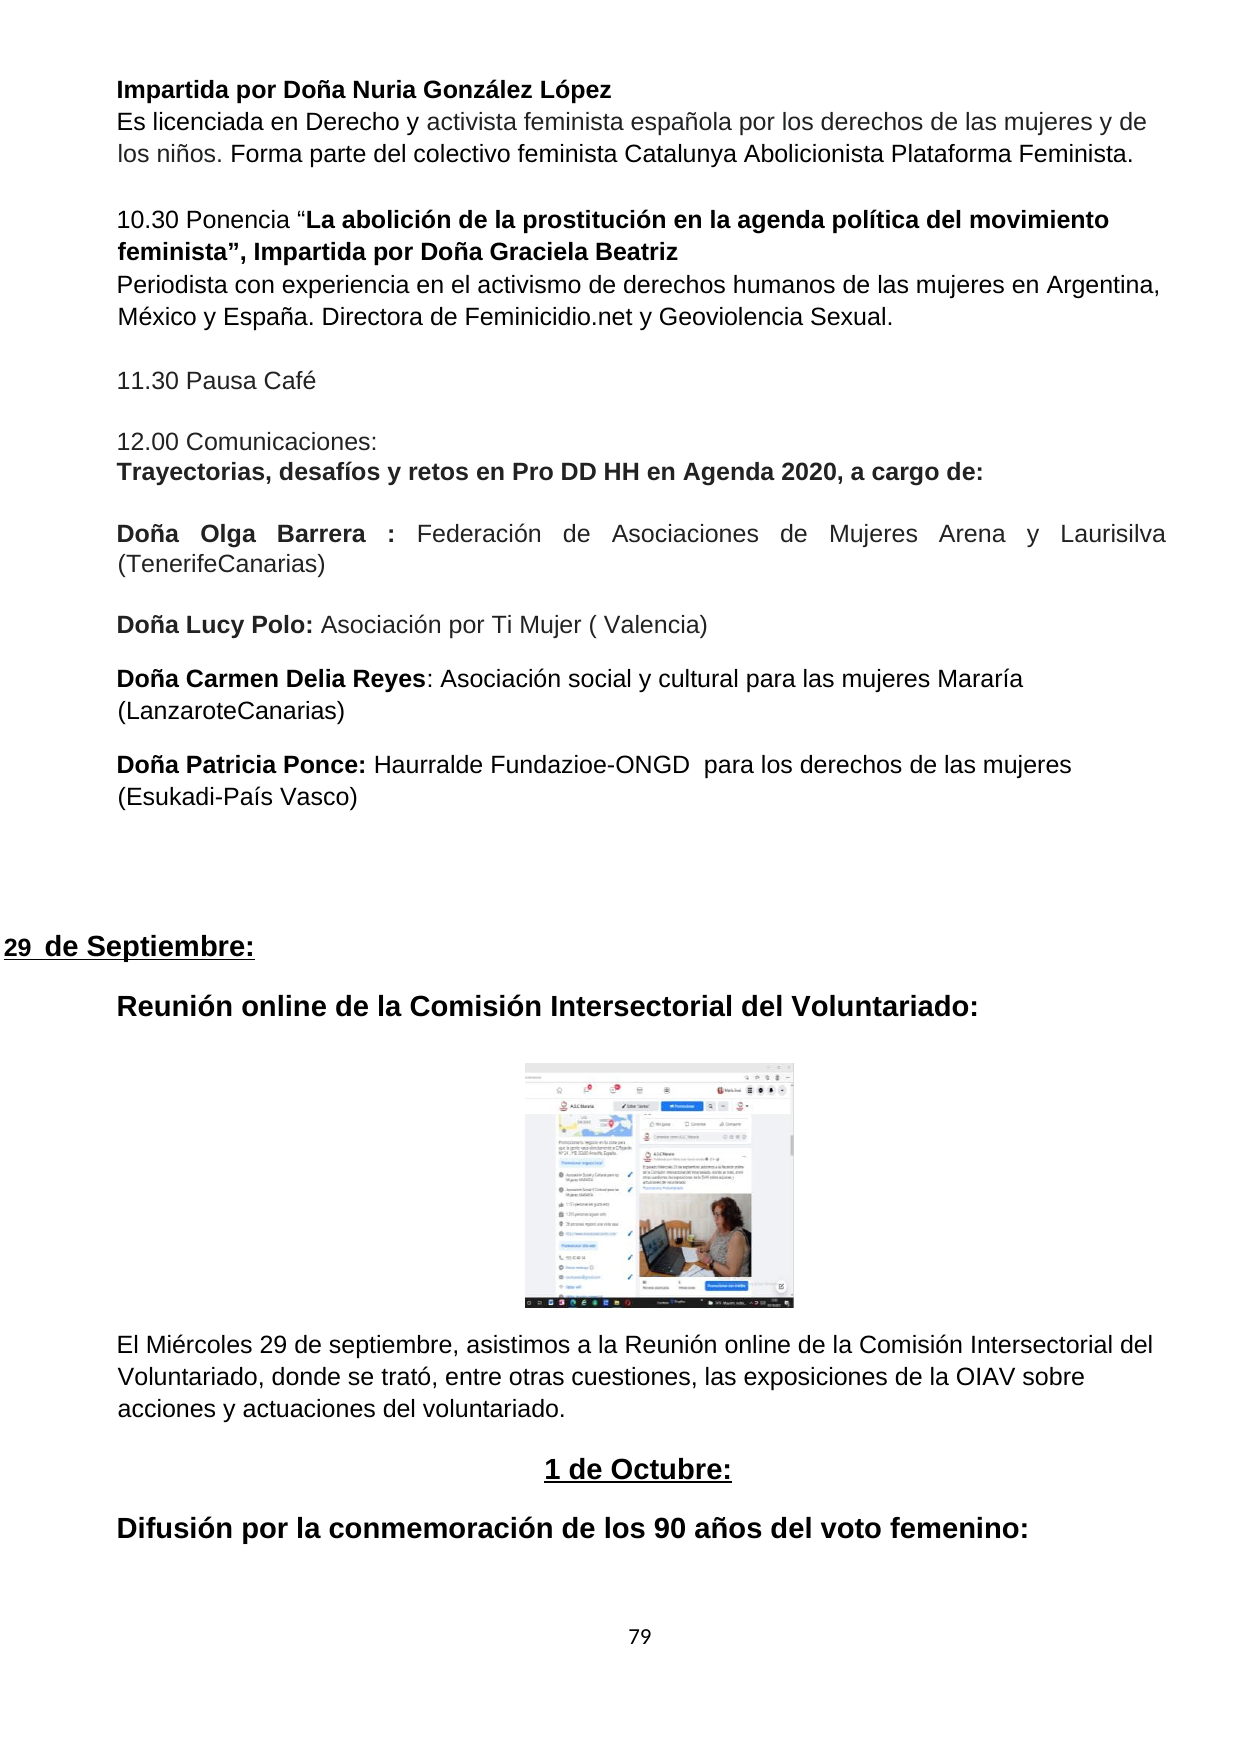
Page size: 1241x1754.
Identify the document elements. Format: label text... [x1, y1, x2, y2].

text Doña Carmen Delia Reyes: Asociación social y cultural para las mujeres Mararía (LanzaroteCanarias) [116, 664, 1166, 725]
text Doña Patricia Ponce: Haurralde Fundazioe-ONGD para los derechos de las mujeres (Esukadi-País Vasco) [116, 750, 1166, 811]
text Difusión por la conmemoración de los 90 años del voto femenino: [116, 1511, 1166, 1544]
text Impartida por Doña Nuria González López [116, 75, 1180, 104]
text 12.00 Comunicaciones: [116, 427, 1167, 456]
text 11.30 Pausa Café [116, 366, 1167, 394]
text 1 de Octubre: [88, 1452, 1196, 1485]
text El Miércoles 29 de septiembre, asistimos a la Reunión online de la Comisión Intersectorial del Voluntariado, donde se trató, entre otras cuestiones, las exposiciones de la OIAV sobre acciones y actuaciones del voluntariado. [116, 1330, 1166, 1423]
text Es licenciada en Derecho y activista feminista española por los derechos de las mujeres y de los niños. Forma parte del colectivo feminista Catalunya Abolicionista Plataforma Feminista. [116, 107, 1166, 168]
text Doña Olga Barrera : Federación de Asociaciones de Mujeres Arena y Laurisilva (TenerifeCanarias) [116, 519, 1167, 577]
text Reunión online de la Comisión Intersectorial del Voluntariado: [116, 988, 1166, 1022]
list de Septiembre: [3, 929, 1196, 963]
text Doña Lucy Polo: Asociación por Ti Mujer ( Valencia) [116, 610, 724, 639]
text Periodista con experiencia en el activismo de derechos humanos de las mujeres en Argentina, México y España. Directora de Feminicidio.net y Geoviolencia Sexual. [116, 270, 1166, 331]
text 10.30 Ponencia “La abolición de la prostitución en la agenda política del movimiento feminista”, Impartida por Doña Graciela Beatriz [116, 205, 1180, 266]
text Trayectorias, desafíos y retos en Pro DD HH en Agenda 2020, a cargo de: [116, 457, 1196, 486]
